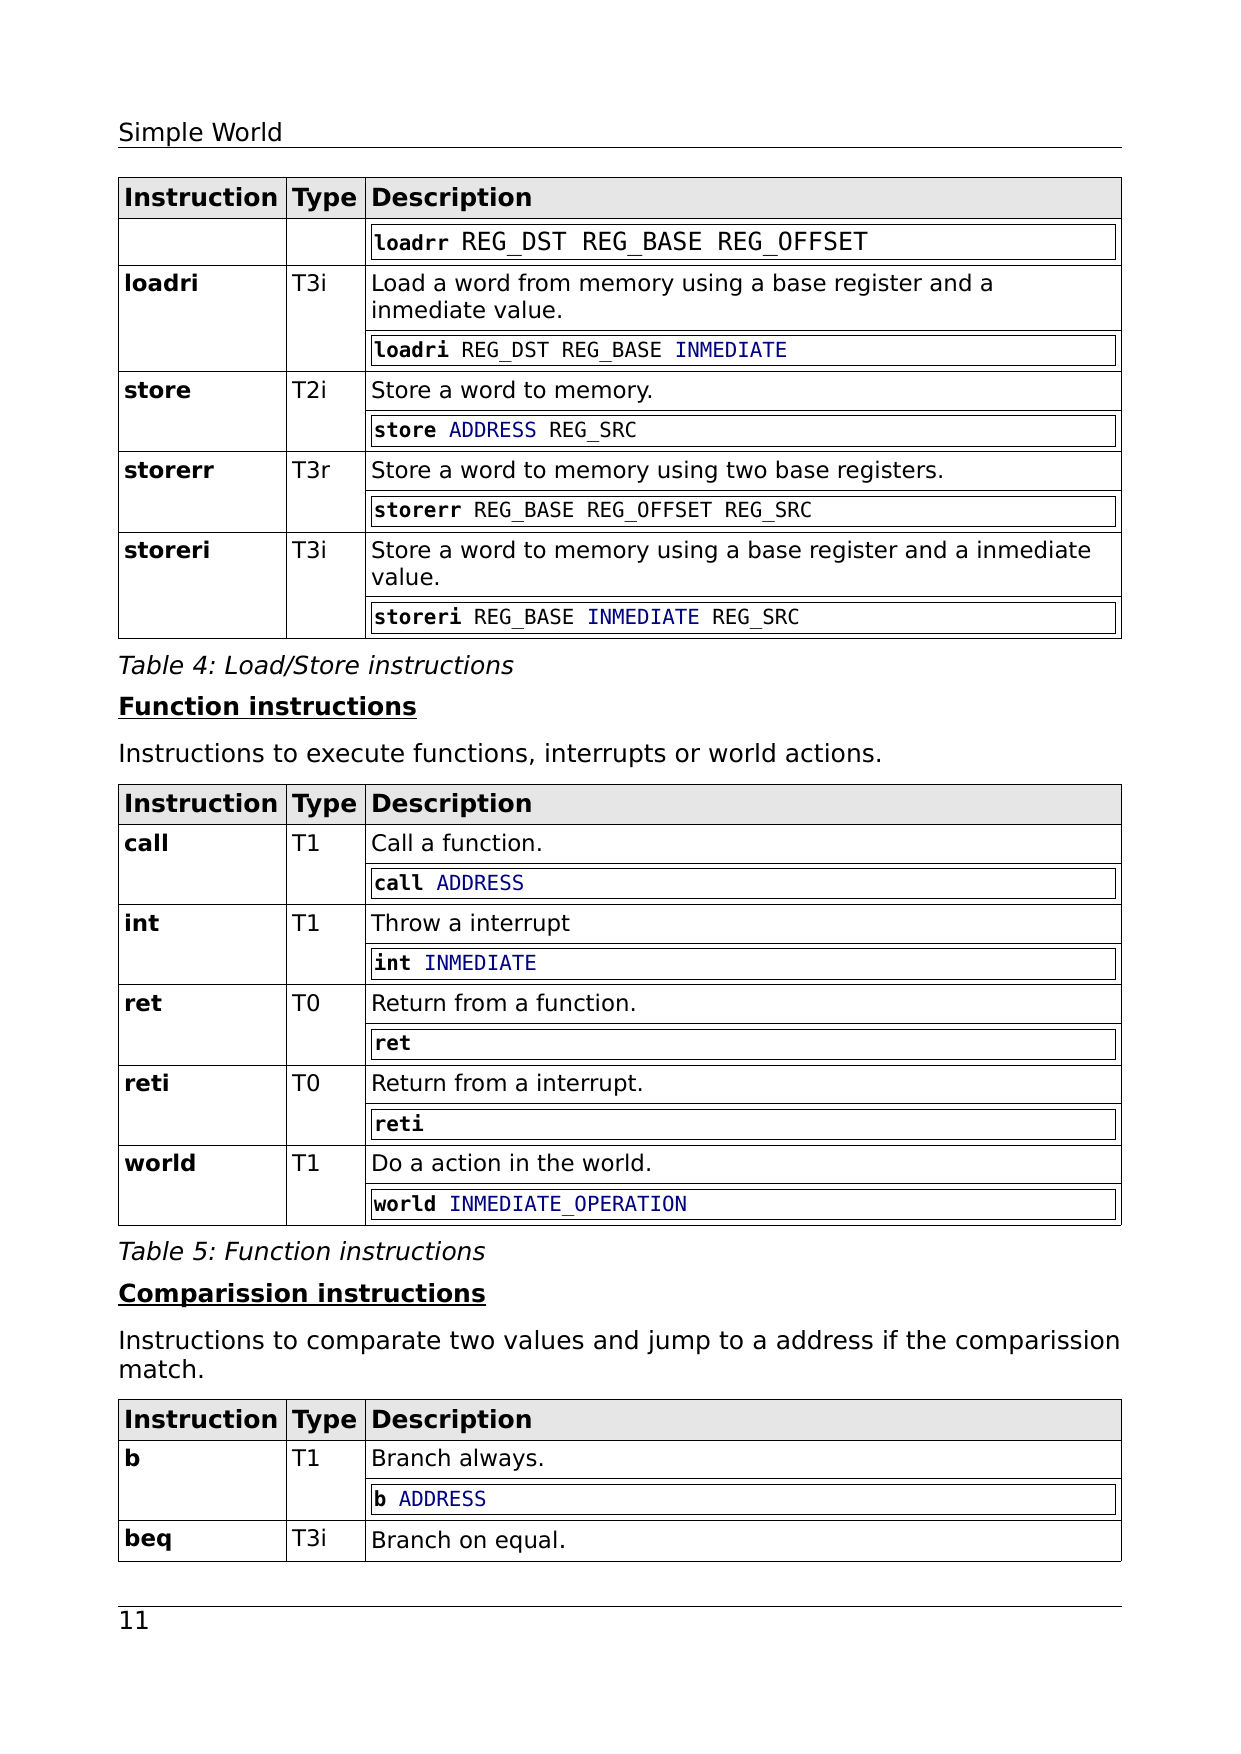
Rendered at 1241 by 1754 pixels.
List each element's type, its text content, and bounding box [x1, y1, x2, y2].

table_cell T3r [287, 452, 365, 532]
table_header Instruction [119, 1400, 286, 1440]
table_cell [119, 219, 286, 264]
title Function instructions [118, 693, 1122, 722]
table_header Store a word to memory using a base register and a inmediate value. [366, 533, 1121, 596]
table_header Type [287, 785, 365, 824]
text Table 5: Function instructions [118, 1237, 1122, 1266]
table_cell storerr REG_BASE REG_OFFSET REG_SRC [366, 491, 1121, 532]
table_cell store [119, 372, 286, 451]
table_cell T3i [287, 1521, 365, 1561]
table_header Load a word from memory using a base register and a inmediate value. [366, 266, 1121, 329]
table_header Instruction [119, 178, 286, 218]
table_cell ret [366, 1024, 1121, 1064]
table_header Description [366, 178, 1121, 218]
table_header Call a function. [366, 825, 1121, 862]
table_header Do a action in the world. [366, 1146, 1121, 1183]
table_header Throw a interrupt [366, 905, 1121, 942]
table_header Type [287, 178, 365, 218]
table_cell T3i [287, 533, 365, 638]
table_cell world INMEDIATE_OPERATION [366, 1184, 1121, 1225]
table_cell T3i [287, 266, 365, 371]
text Table 4: Load/Store instructions [118, 651, 1122, 680]
table_cell reti [366, 1104, 1121, 1144]
table_cell int INMEDIATE [366, 944, 1121, 984]
table_header Return from a function. [366, 985, 1121, 1023]
table_cell store ADDRESS REG_SRC [366, 411, 1121, 451]
table_cell storeri REG_BASE INMEDIATE REG_SRC [366, 597, 1121, 638]
table_cell loadri [119, 266, 286, 371]
table_cell b ADDRESS [366, 1479, 1121, 1520]
table_cell T0 [287, 985, 365, 1064]
table_cell T1 [287, 1146, 365, 1225]
table_cell world [119, 1146, 286, 1225]
table_cell T2i [287, 372, 365, 451]
table_cell T1 [287, 825, 365, 904]
table_cell T1 [287, 905, 365, 984]
table_cell b [119, 1441, 286, 1520]
text Instructions to execute functions, interrupts or world actions. [118, 739, 1122, 769]
table_cell int [119, 905, 286, 984]
table_cell call ADDRESS [366, 864, 1121, 904]
table_header Instruction [119, 785, 286, 824]
table_cell reti [119, 1066, 286, 1144]
table_cell T0 [287, 1066, 365, 1144]
table_header Description [366, 1400, 1121, 1440]
table_cell storeri [119, 533, 286, 638]
table_cell call [119, 825, 286, 904]
table_cell loadri REG_DST REG_BASE INMEDIATE [366, 331, 1121, 371]
table_cell storerr [119, 452, 286, 532]
table_cell [287, 219, 365, 264]
table_header Return from a interrupt. [366, 1066, 1121, 1103]
title Comparission instructions [118, 1279, 1122, 1308]
text Instructions to comparate two values and jump to a address if the comparission match. [118, 1326, 1122, 1384]
table_cell beq [119, 1521, 286, 1561]
table_header Store a word to memory. [366, 372, 1121, 409]
table_header Type [287, 1400, 365, 1440]
table_header Branch on equal. [366, 1521, 1121, 1561]
table_cell loadrr REG_DST REG_BASE REG_OFFSET [366, 219, 1121, 264]
table_cell ret [119, 985, 286, 1064]
table_header Store a word to memory using two base registers. [366, 452, 1121, 490]
table_cell T1 [287, 1441, 365, 1520]
table_header Branch always. [366, 1441, 1121, 1478]
table_header Description [366, 785, 1121, 824]
